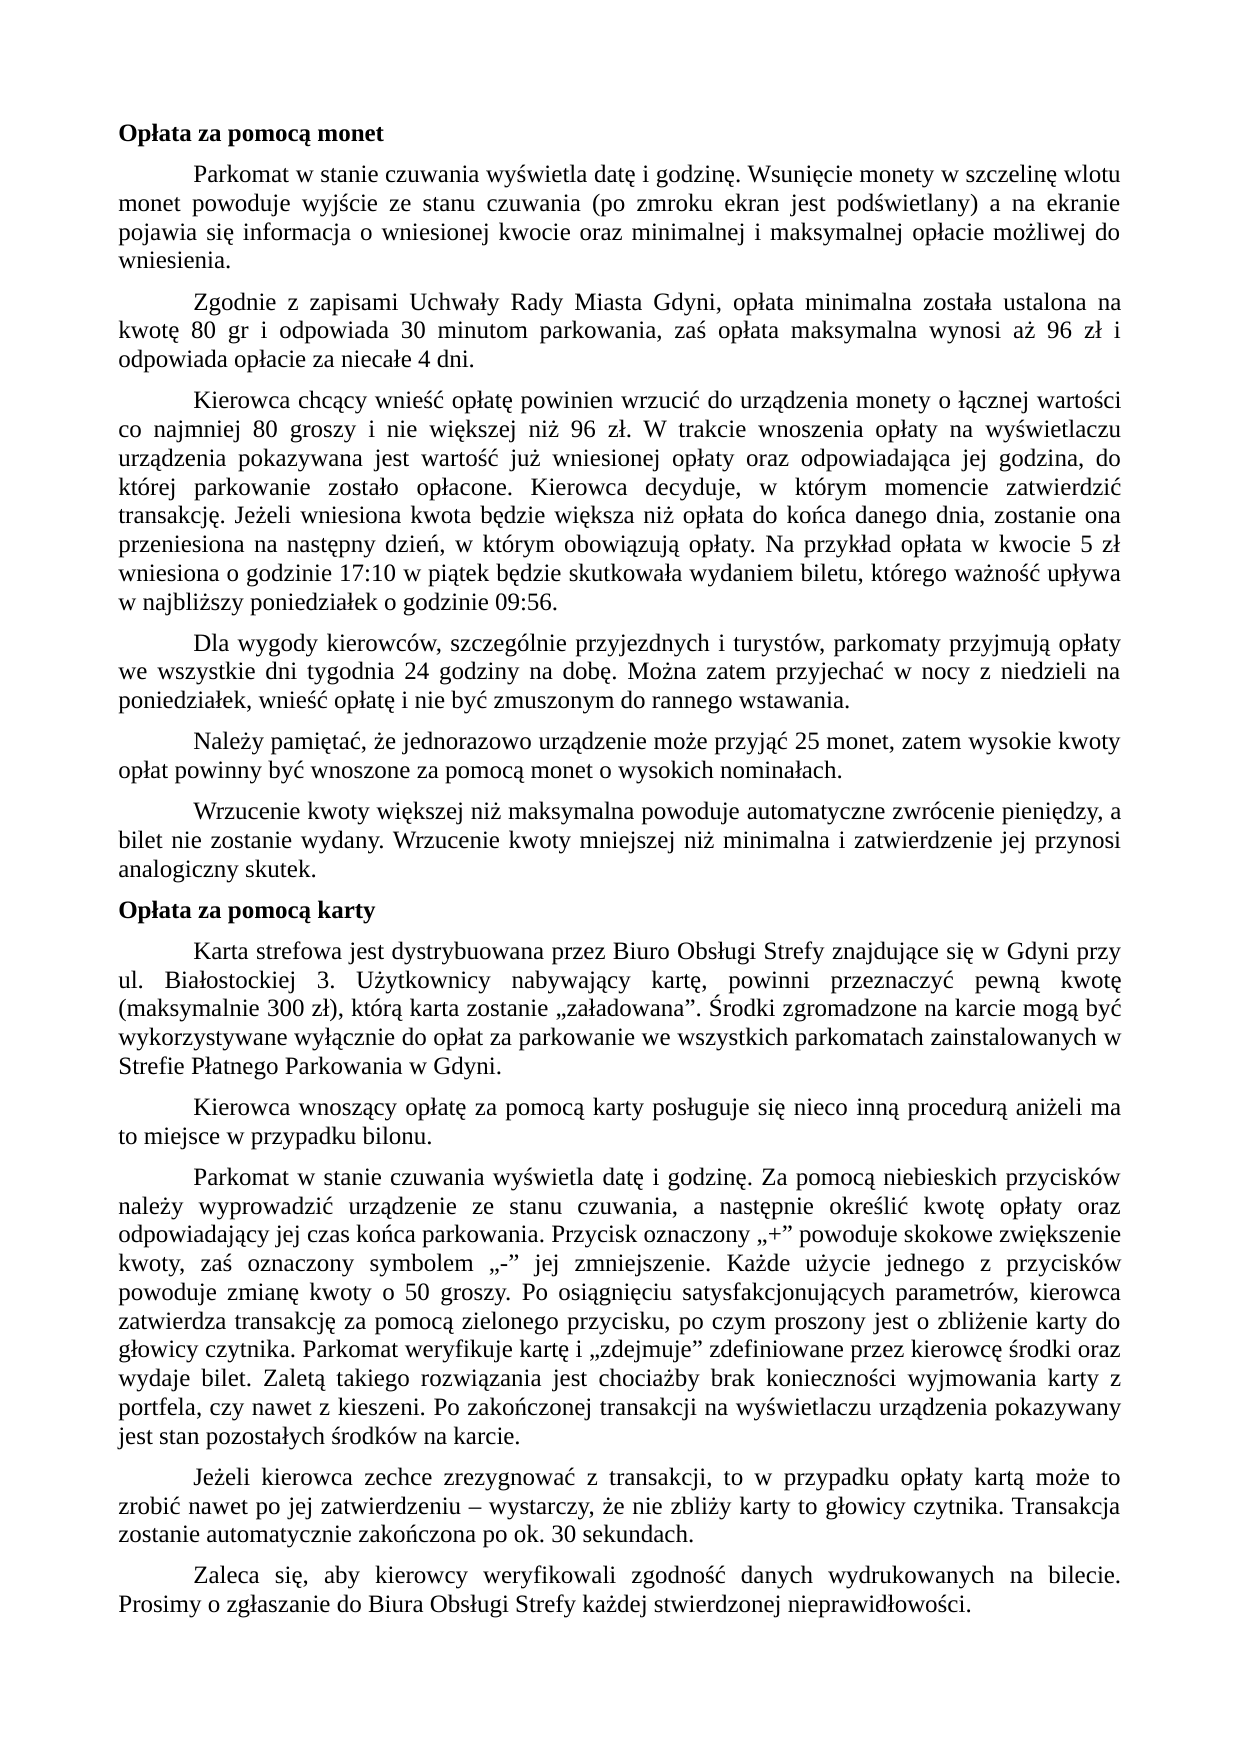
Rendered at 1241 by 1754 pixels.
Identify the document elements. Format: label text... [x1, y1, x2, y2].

text Zgodnie z zapisami Uchwały Rady Miasta Gdyni, opłata minimalna została ustalona na kwotę 80 gr i odpowiada 30 minutom parkowania, zaś opłata maksymalna wynosi aż 96 zł i odpowiada opłacie za niecałe 4 dni. [118, 287, 1122, 373]
text Parkomat w stanie czuwania wyświetla datę i godzinę. Za pomocą niebieskich przycisków należy wyprowadzić urządzenie ze stanu czuwania, a następnie określić kwotę opłaty oraz odpowiadający jej czas końca parkowania. Przycisk oznaczony „+” powoduje skokowe zwiększenie kwoty, zaś oznaczony symbolem „-” jej zmniejszenie. Każde użycie jednego z przycisków powoduje zmianę kwoty o 50 groszy. Po osiągnięciu satysfakcjonujących parametrów, kierowca zatwierdza transakcję za pomocą zielonego przycisku, po czym proszony jest o zbliżenie karty do głowicy czytnika. Parkomat weryfikuje kartę i „zdejmuje” zdefiniowane przez kierowcę środki oraz wydaje bilet. Zaletą takiego rozwiązania jest chociażby brak konieczności wyjmowania karty z portfela, czy nawet z kieszeni. Po zakończonej transakcji na wyświetlaczu urządzenia pokazywany jest stan pozostałych środków na karcie. [118, 1162, 1122, 1449]
text Parkomat w stanie czuwania wyświetla datę i godzinę. Wsunięcie monety w szczelinę wlotu monet powoduje wyjście ze stanu czuwania (po zmroku ekran jest podświetlany) a na ekranie pojawia się informacja o wniesionej kwocie oraz minimalnej i maksymalnej opłacie możliwej do wniesienia. [118, 159, 1122, 274]
text Zaleca się, aby kierowcy weryfikowali zgodność danych wydrukowanych na bilecie. Prosimy o zgłaszanie do Biura Obsługi Strefy każdej stwierdzonej nieprawidłowości. [118, 1561, 1122, 1618]
text Karta strefowa jest dystrybuowana przez Biuro Obsługi Strefy znajdujące się w Gdyni przy ul. Białostockiej 3. Użytkownicy nabywający kartę, powinni przeznaczyć pewną kwotę (maksymalnie 300 zł), którą karta zostanie „załadowana”. Środki zgromadzone na karcie mogą być wykorzystywane wyłącznie do opłat za parkowanie we wszystkich parkomatach zainstalowanych w Strefie Płatnego Parkowania w Gdyni. [118, 936, 1122, 1080]
text Należy pamiętać, że jednorazowo urządzenie może przyjąć 25 monet, zatem wysokie kwoty opłat powinny być wnoszone za pomocą monet o wysokich nominałach. [118, 726, 1122, 784]
text Opłata za pomocą monet [118, 118, 1122, 147]
text Kierowca chcący wnieść opłatę powinien wrzucić do urządzenia monety o łącznej wartości co najmniej 80 groszy i nie większej niż 96 zł. W trakcie wnoszenia opłaty na wyświetlaczu urządzenia pokazywana jest wartość już wniesionej opłaty oraz odpowiadająca jej godzina, do której parkowanie zostało opłacone. Kierowca decyduje, w którym momencie zatwierdzić transakcję. Jeżeli wniesiona kwota będzie większa niż opłata do końca danego dnia, zostanie ona przeniesiona na następny dzień, w którym obowiązują opłaty. Na przykład opłata w kwocie 5 zł wniesiona o godzinie 17:10 w piątek będzie skutkowała wydaniem biletu, którego ważność upływa w najbliższy poniedziałek o godzinie 09:56. [118, 385, 1122, 615]
text Dla wygody kierowców, szczególnie przyjezdnych i turystów, parkomaty przyjmują opłaty we wszystkie dni tygodnia 24 godziny na dobę. Można zatem przyjechać w nocy z niedzieli na poniedziałek, wnieść opłatę i nie być zmuszonym do rannego wstawania. [118, 628, 1122, 714]
text Opłata za pomocą karty [118, 895, 1122, 924]
text Kierowca wnoszący opłatę za pomocą karty posługuje się nieco inną procedurą aniżeli ma to miejsce w przypadku bilonu. [118, 1092, 1122, 1150]
text Jeżeli kierowca zechce zrezygnować z transakcji, to w przypadku opłaty kartą może to zrobić nawet po jej zatwierdzeniu – wystarczy, że nie zbliży karty to głowicy czytnika. Transakcja zostanie automatycznie zakończona po ok. 30 sekundach. [118, 1462, 1122, 1548]
text Wrzucenie kwoty większej niż maksymalna powoduje automatyczne zwrócenie pieniędzy, a bilet nie zostanie wydany. Wrzucenie kwoty mniejszej niż minimalna i zatwierdzenie jej przynosi analogiczny skutek. [118, 796, 1122, 882]
